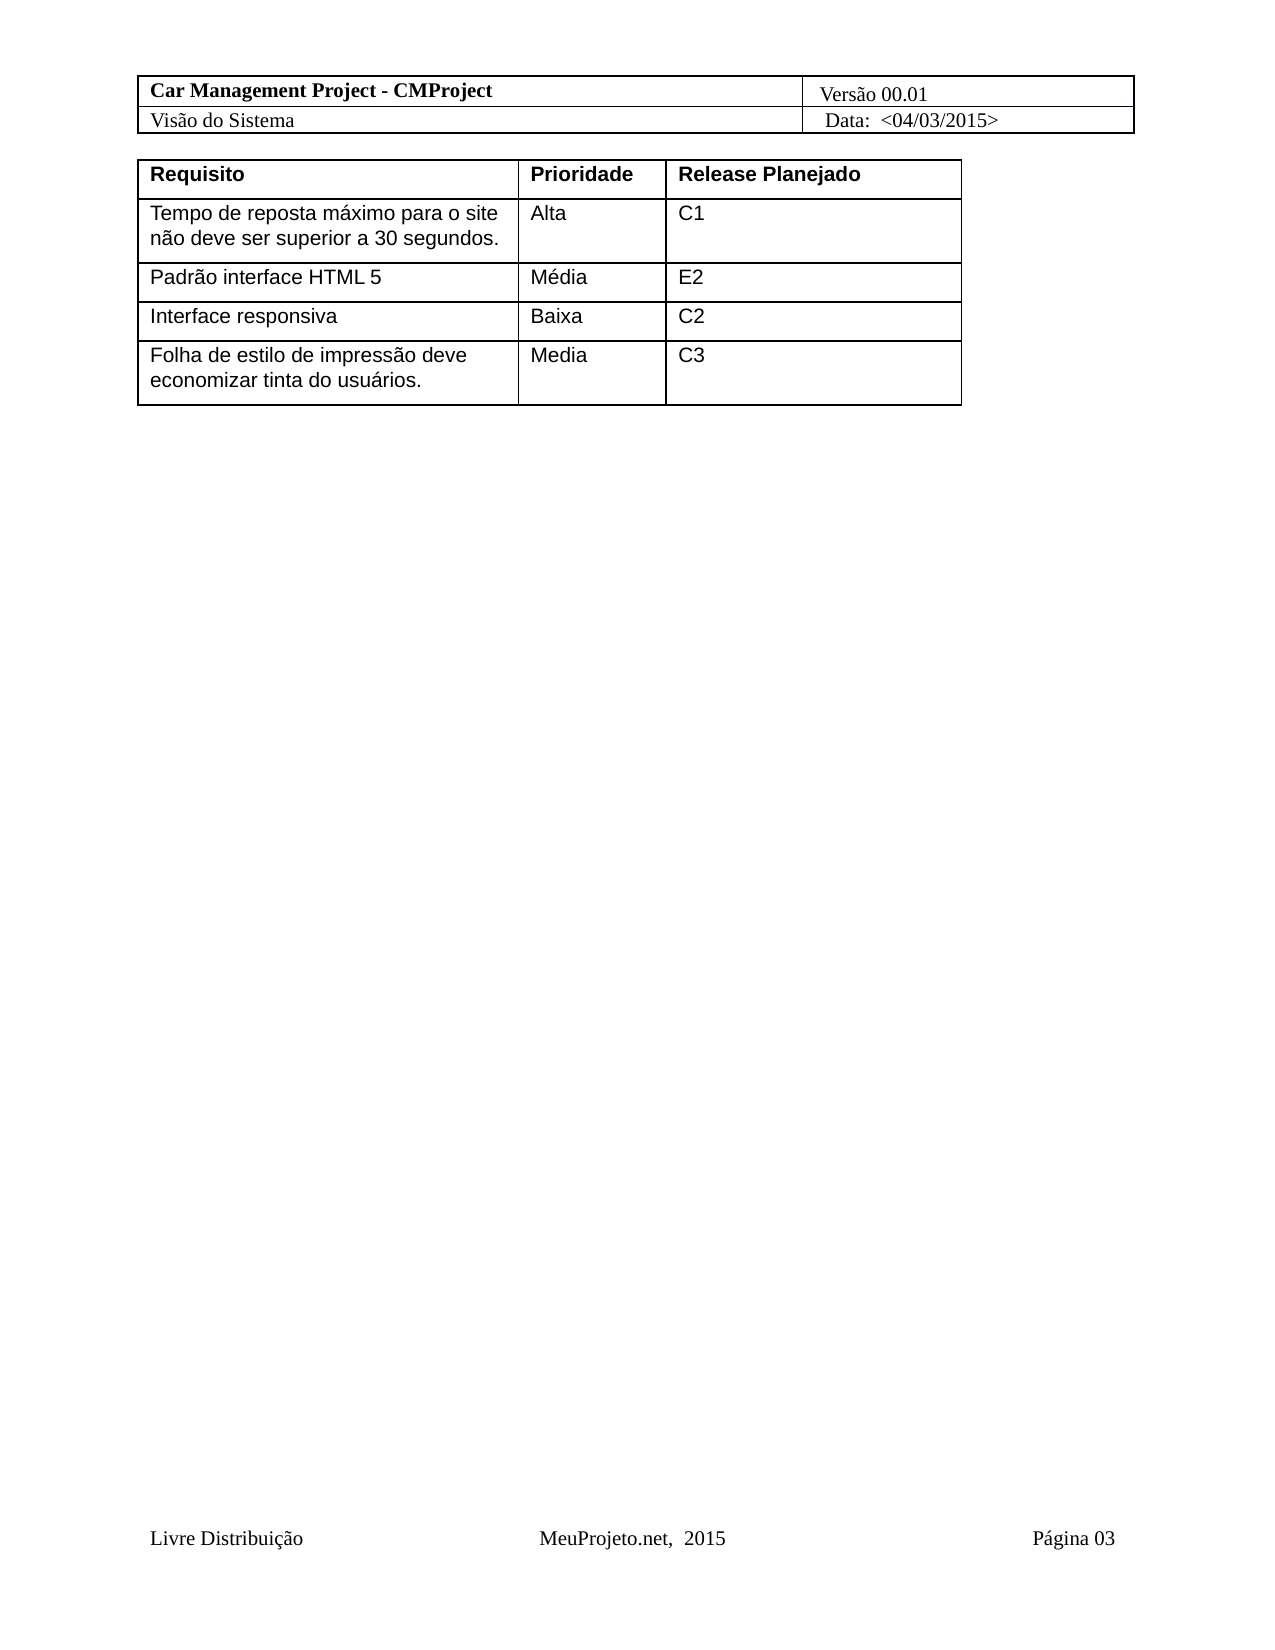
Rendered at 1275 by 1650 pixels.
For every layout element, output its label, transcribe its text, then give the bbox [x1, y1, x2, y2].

table_header Release Planejado [667, 161, 961, 198]
table_cell Média [519, 264, 665, 301]
table_cell C3 [667, 342, 961, 404]
table_header Requisito [139, 161, 518, 198]
table_cell C1 [667, 200, 961, 262]
table_cell C2 [667, 303, 961, 340]
table_cell Alta [519, 200, 665, 262]
table_cell Padrão interface HTML 5 [139, 264, 518, 301]
table_cell Baixa [519, 303, 665, 340]
table_cell Media [519, 342, 665, 404]
table_header Prioridade [519, 161, 665, 198]
table_cell E2 [667, 264, 961, 301]
table_cell Folha de estilo de impressão deve economizar tinta do usuários. [139, 342, 518, 404]
table_cell Interface responsiva [139, 303, 518, 340]
table_cell Tempo de reposta máximo para o site não deve ser superior a 30 segundos. [139, 200, 518, 262]
